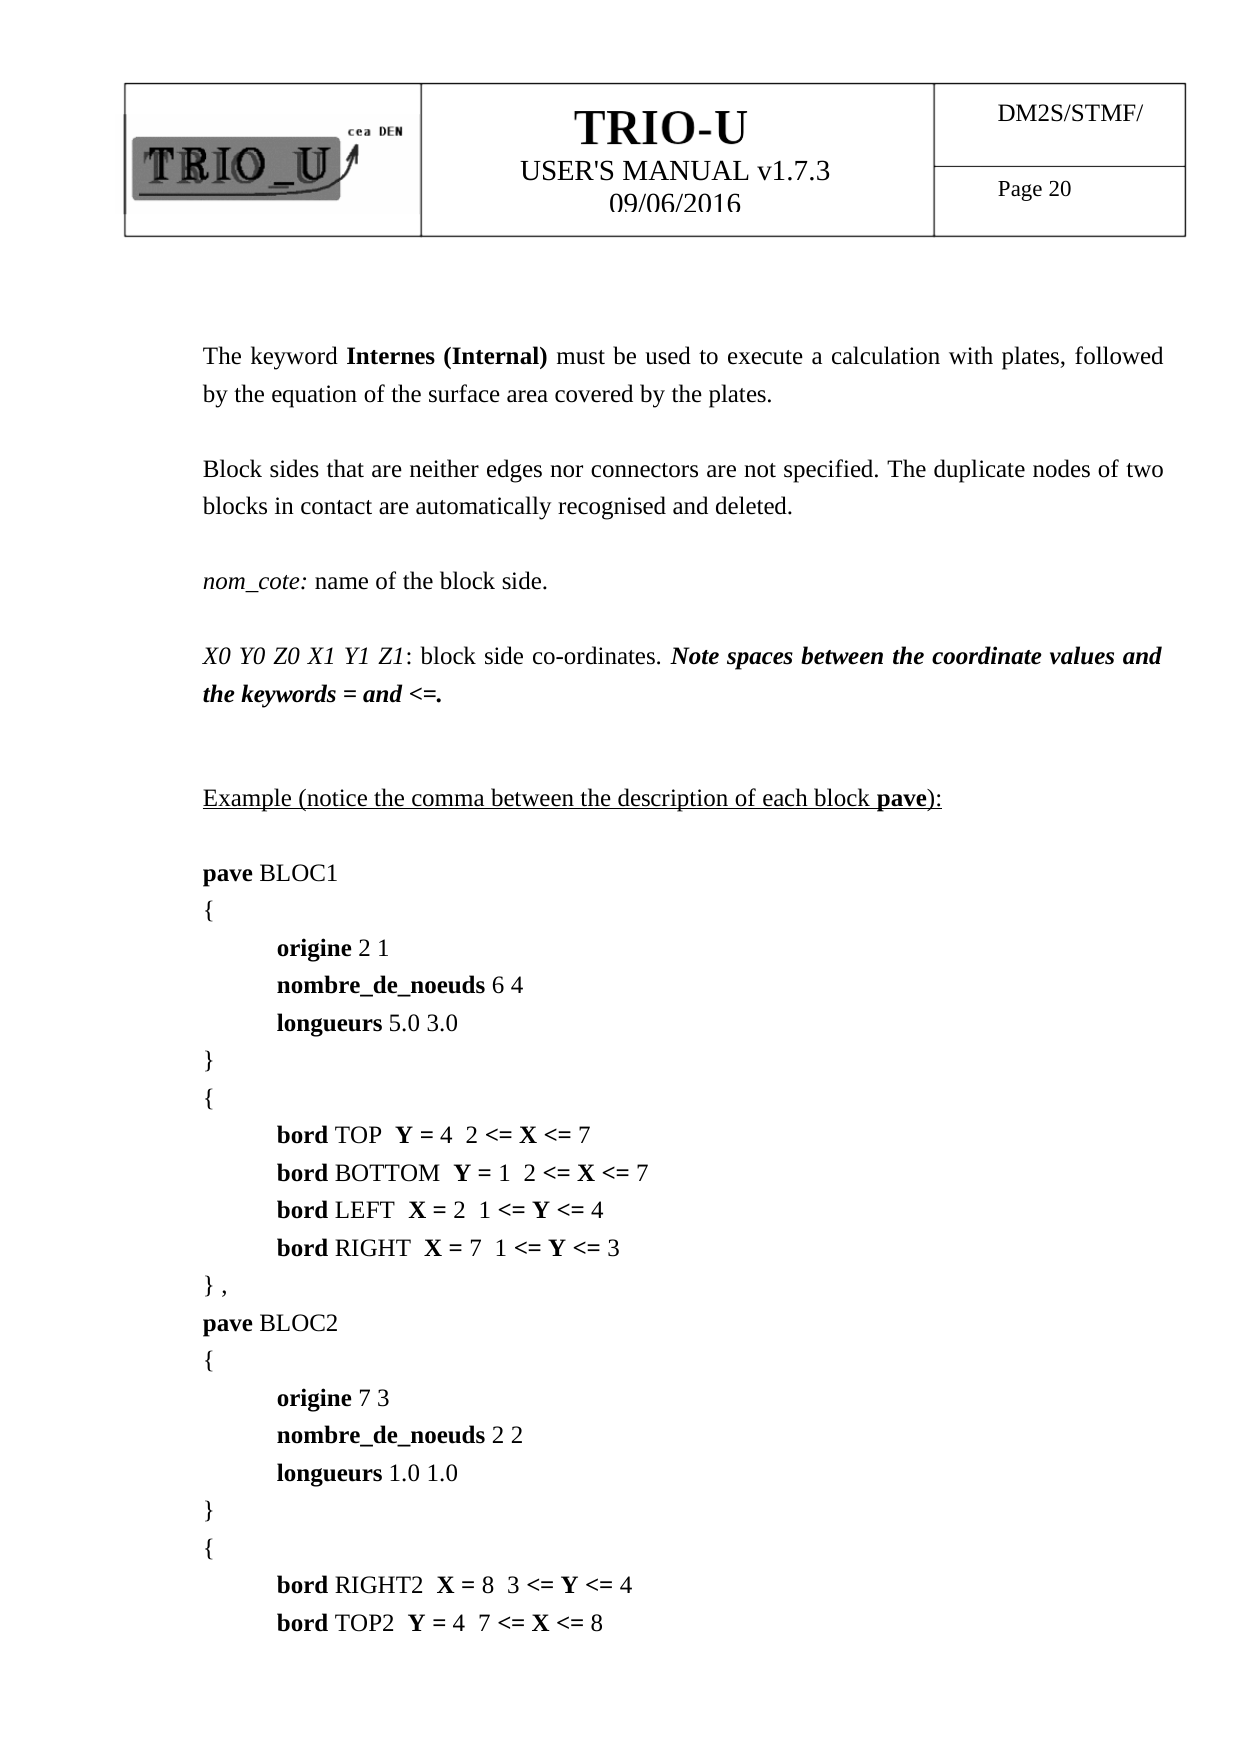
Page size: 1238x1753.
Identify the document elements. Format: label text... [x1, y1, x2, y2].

text { [203, 1074, 1165, 1112]
text origine 2 1 [203, 924, 1165, 962]
text origine 7 3 [203, 1374, 1165, 1412]
text bord LEFT X = 2 1 <= Y <= 4 [203, 1187, 1165, 1224]
text longueurs 5.0 3.0 [203, 999, 1165, 1037]
text nom_cote: name of the block side. [203, 558, 1165, 595]
text bord BOTTOM Y = 1 2 <= X <= 7 [203, 1149, 1165, 1187]
text { [203, 887, 1165, 924]
text longueurs 1.0 1.0 [203, 1449, 1165, 1487]
text nombre_de_noeuds 2 2 [203, 1412, 1165, 1449]
text bord TOP Y = 4 2 <= X <= 7 [203, 1112, 1165, 1149]
text pave BLOC2 [203, 1299, 1165, 1337]
text bord TOP2 Y = 4 7 <= X <= 8 [203, 1599, 1165, 1637]
text pave BLOC1 [203, 849, 1165, 887]
text The keyword Internes (Internal) must be used to execute a calculation with plates, followed by the equation of the surface area covered by the plates. [203, 333, 1165, 408]
text { [203, 1524, 1165, 1562]
text nombre_de_noeuds 6 4 [203, 962, 1165, 999]
text { [203, 1337, 1165, 1374]
text } , [203, 1262, 1165, 1299]
text Example (notice the comma between the description of each block pave): [203, 774, 1165, 812]
text } [203, 1487, 1165, 1524]
text X0 Y0 Z0 X1 Y1 Z1: block side co-ordinates. Note spaces between the coordinate values and the keywords = and <=. [203, 633, 1165, 708]
text bord RIGHT X = 7 1 <= Y <= 3 [203, 1224, 1165, 1262]
text Block sides that are neither edges nor connectors are not specified. The duplicate nodes of two blocks in contact are automatically recognised and deleted. [203, 445, 1165, 520]
text bord RIGHT2 X = 8 3 <= Y <= 4 [203, 1562, 1165, 1599]
text } [203, 1037, 1165, 1074]
